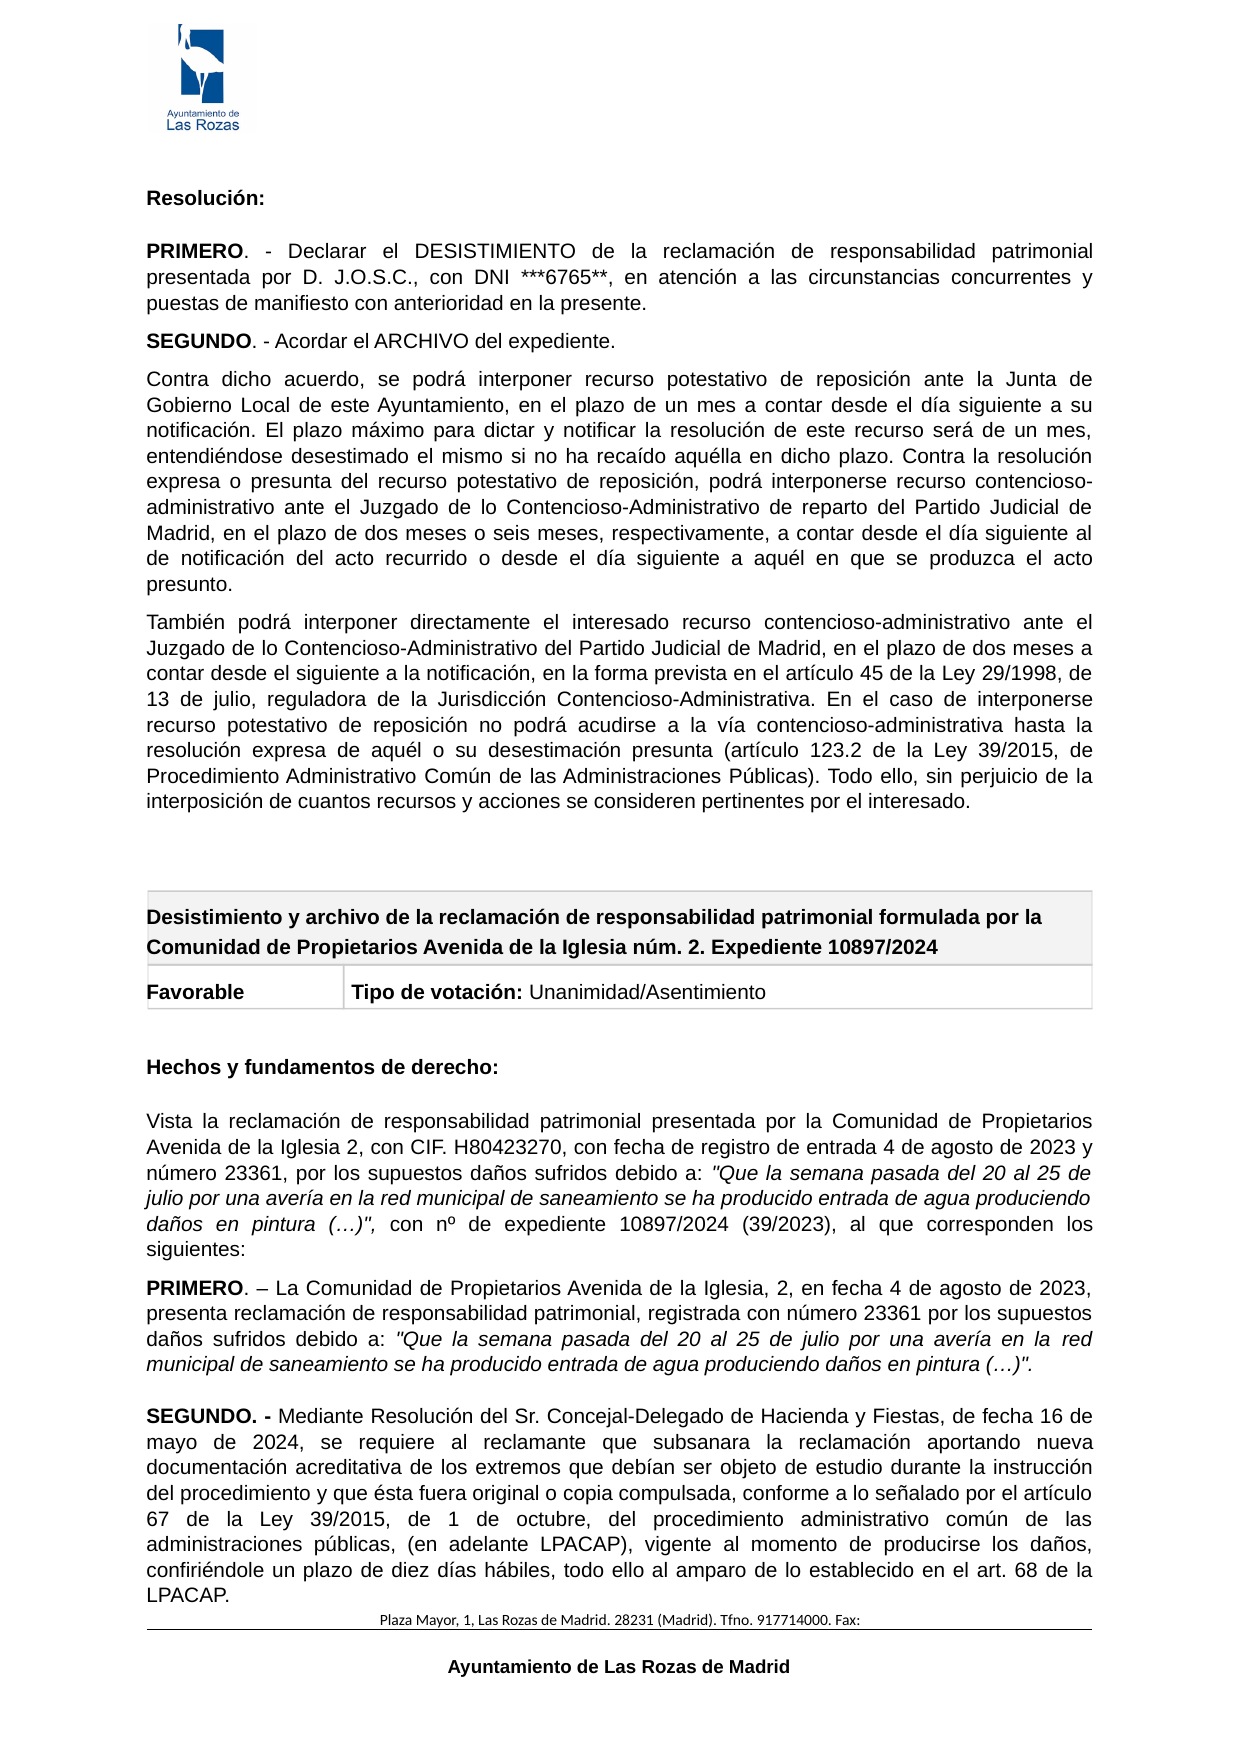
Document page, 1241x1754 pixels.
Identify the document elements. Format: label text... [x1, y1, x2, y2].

text Favorable [149, 980, 342, 1004]
text También podrá interponer directamente el interesado recurso contencioso-administrativo ante el Juzgado de lo Contencioso-Administrativo del Partido Judicial de Madrid, en el plazo de dos meses a contar desde el siguiente a la notificación, en la forma prevista en el artículo 45 de la Ley 29/1998, de 13 de julio, reguladora de la Jurisdicción Contencioso-Administrativa. En el caso de interponerse recurso potestativo de reposición no podrá acudirse a la vía contencioso-administrativa hasta la resolución expresa de aquél o su desestimación presunta (artículo 123.2 de la Ley 39/2015, de Procedimiento Administrativo Común de las Administraciones Públicas). Todo ello, sin perjuicio de la interposición de cuantos recursos y acciones se consideren pertinentes por el interesado. [146, 610, 1094, 813]
text PRIMERO. – La Comunidad de Propietarios Avenida de la Iglesia, 2, en fecha 4 de agosto de 2023, presenta reclamación de responsabilidad patrimonial, registrada con número 23361 por los supuestos daños sufridos debido a: "Que la semana pasada del 20 al 25 de julio por una avería en la red municipal de saneamiento se ha producido entrada de agua produciendo daños en pintura (…)". [146, 1275, 1094, 1376]
text Tipo de votación: Unanimidad/Asentimiento [345, 980, 1090, 1004]
text SEGUNDO. - Acordar el ARCHIVO del expediente. [146, 329, 1094, 353]
text Contra dicho acuerdo, se podrá interponer recurso potestativo de reposición ante la Junta de Gobierno Local de este Ayuntamiento, en el plazo de un mes a contar desde el día siguiente a su notificación. El plazo máximo para dictar y notificar la resolución de este recurso será de un mes, entendiéndose desestimado el mismo si no ha recaído aquélla en dicho plazo. Contra la resolución expresa o presunta del recurso potestativo de reposición, podrá interponerse recurso contencioso-administrativo ante el Juzgado de lo Contencioso-Administrativo de reparto del Partido Judicial de Madrid, en el plazo de dos meses o seis meses, respectivamente, a contar desde el día siguiente al de notificación del acto recurrido o desde el día siguiente a aquél en que se produzca el acto presunto. [146, 367, 1094, 596]
text Resolución: [146, 185, 1087, 209]
text SEGUNDO. - Mediante Resolución del Sr. Concejal-Delegado de Hacienda y Fiestas, de fecha 16 de mayo de 2024, se requiere al reclamante que subsanara la reclamación aportando nueva documentación acreditativa de los extremos que debían ser objeto de estudio durante la instrucción del procedimiento y que ésta fuera original o copia compulsada, conforme a lo señalado por el artículo 67 de la Ley 39/2015, de 1 de octubre, del procedimiento administrativo común de las administraciones públicas, (en adelante LPACAP), vigente al momento de producirse los daños, confiriéndole un plazo de diez días hábiles, todo ello al amparo de lo establecido en el art. 68 de la LPACAP. [146, 1404, 1094, 1607]
text Vista la reclamación de responsabilidad patrimonial presentada por la Comunidad de Propietarios Avenida de la Iglesia 2, con CIF. H80423270, con fecha de registro de entrada 4 de agosto de 2023 y número 23361, por los supuestos daños sufridos debido a: "Que la semana pasada del 20 al 25 de julio por una avería en la red municipal de saneamiento se ha producido entrada de agua produciendo daños en pintura (…)", con nº de expediente 10897/2024 (39/2023), al que corresponden los siguientes: [146, 1109, 1094, 1261]
text Hechos y fundamentos de derecho: [146, 1055, 1087, 1079]
text PRIMERO. - Declarar el DESISTIMIENTO de la reclamación de responsabilidad patrimonial presentada por D. J.O.S.C., con DNI ***6765**, en atención a las circunstancias concurrentes y puestas de manifiesto con anterioridad en la presente. [146, 239, 1094, 314]
